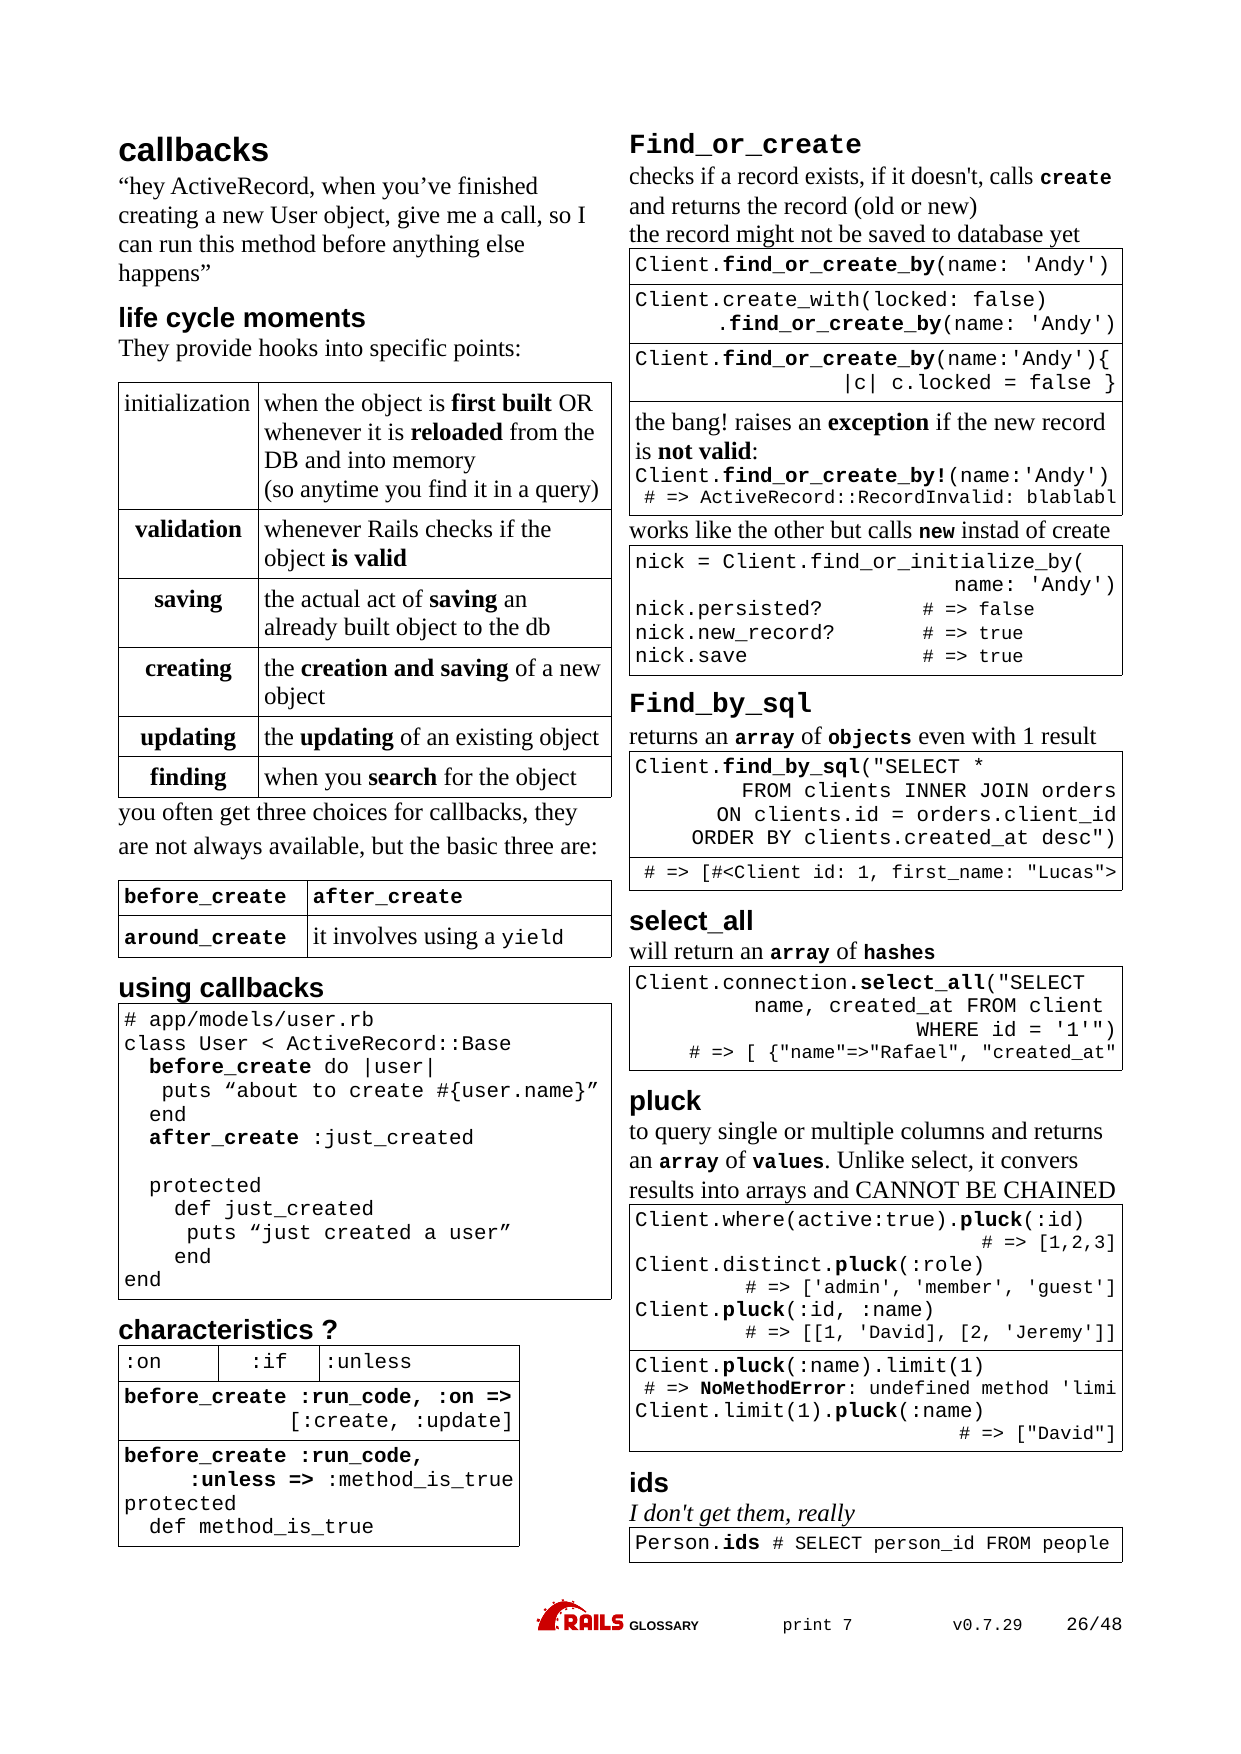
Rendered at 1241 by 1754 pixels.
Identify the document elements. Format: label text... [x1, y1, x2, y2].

subtitle ids [629, 1466, 1122, 1498]
table_header :on [119, 1346, 218, 1381]
table_cell Client.find_or_create_by(name:'Andy'){ |c| c.locked = false } [630, 344, 1122, 401]
table_header before_create [119, 881, 307, 915]
subtitle select_all [629, 904, 1122, 936]
subtitle using callbacks [118, 971, 611, 1003]
table_header Client.where(active:true).pluck(:id) # => [1,2,3] Client.distinct.pluck(:role) # => ['admin', 'member', 'guest'] Client.pluck(:id, :name) # => [[1, 'David], [2, 'Jeremy']] [630, 1205, 1122, 1350]
table_header Client.connection.select_all("SELECT name, created_at FROM client WHERE id = '1'") # => [ {"name"=>"Rafael", "created_at" [630, 967, 1122, 1069]
text I don't get them, really [629, 1498, 1122, 1527]
table_header initialization [119, 383, 258, 509]
text to query single or multiple columns and returns an array of values. Unlike select, it convers results into arrays and CANNOT BE CHAINED [629, 1116, 1122, 1203]
table_cell validation [119, 510, 258, 578]
table_cell the updating of an existing object [259, 717, 611, 756]
text returns an array of objects even with 1 result [629, 721, 1122, 751]
table_cell the creation and saving of a new object [259, 648, 611, 716]
text will return an array of hashes [629, 936, 1122, 966]
table_cell finding [119, 757, 258, 797]
text checks if a record exists, if it doesn't, calls create [629, 161, 1122, 191]
table_header when the object is first built OR whenever it is reloaded from the DB and into memory (so anytime you find it in a query) [259, 383, 611, 509]
text “hey ActiveRecord, when you’ve finished creating a new User object, give me a call, so I can run this method before anything else happens” [118, 171, 611, 286]
table_cell before_create :run_code, :unless => :method_is_true protected def method_is_true [119, 1441, 519, 1546]
table_cell Client.pluck(:name).limit(1) # => NoMethodError: undefined method 'limi Client.limit(1).pluck(:name) # => ["David"] [630, 1351, 1122, 1451]
text works like the other but calls new instad of create [629, 516, 1122, 545]
table_header # app/models/user.rb class User < ActiveRecord::Base before_create do |user| puts “about to create #{user.name}” end after_create :just_created protected def just_created puts “just created a user” end end [119, 1004, 611, 1299]
table_header :unless [320, 1346, 519, 1381]
table_cell when you search for the object [259, 757, 611, 797]
subtitle pluck [629, 1084, 1122, 1116]
subtitle life cycle moments [118, 301, 611, 333]
table_cell it involves using a yield [308, 916, 611, 957]
table_header Person.ids # SELECT person_id FROM people [630, 1528, 1122, 1562]
subtitle characteristics ? [118, 1313, 611, 1345]
table_cell before_create :run_code, :on => [:create, :update] [119, 1382, 519, 1439]
subtitle callbacks [118, 130, 611, 168]
subtitle Find_or_create [629, 130, 1122, 161]
table_cell creating [119, 648, 258, 716]
subtitle Find_by_sql [629, 689, 1122, 721]
table_header after_create [308, 881, 611, 915]
table_cell the bang! raises an exception if the new record is not valid: Client.find_or_create_by!(name:'Andy') # => ActiveRecord::RecordInvalid: blablabl [630, 402, 1122, 515]
text They provide hooks into specific points: [118, 333, 611, 362]
table_cell the actual act of saving an already built object to the db [259, 579, 611, 647]
text and returns the record (old or new) [629, 191, 1122, 219]
text the record might not be saved to database yet [629, 219, 1122, 248]
table_cell updating [119, 717, 258, 756]
table_cell whenever Rails checks if the object is valid [259, 510, 611, 578]
table_cell # => [#<Client id: 1, first_name: "Lucas"> [630, 858, 1122, 889]
text you often get three choices for callbacks, they are not always available, but the basic three are: [118, 798, 611, 860]
table_cell Client.create_with(locked: false) .find_or_create_by(name: 'Andy') [630, 285, 1122, 342]
table_header :if [219, 1346, 319, 1381]
table_header Client.find_or_create_by(name: 'Andy') [630, 249, 1122, 283]
table_header nick = Client.find_or_initialize_by( name: 'Andy') nick.persisted? # => false nick.new_record? # => true nick.save # => true [630, 546, 1122, 675]
table_cell saving [119, 579, 258, 647]
table_header Client.find_by_sql("SELECT * FROM clients INNER JOIN orders ON clients.id = orders.client_id ORDER BY clients.created_at desc") [630, 752, 1122, 857]
table_cell around_create [119, 916, 307, 957]
